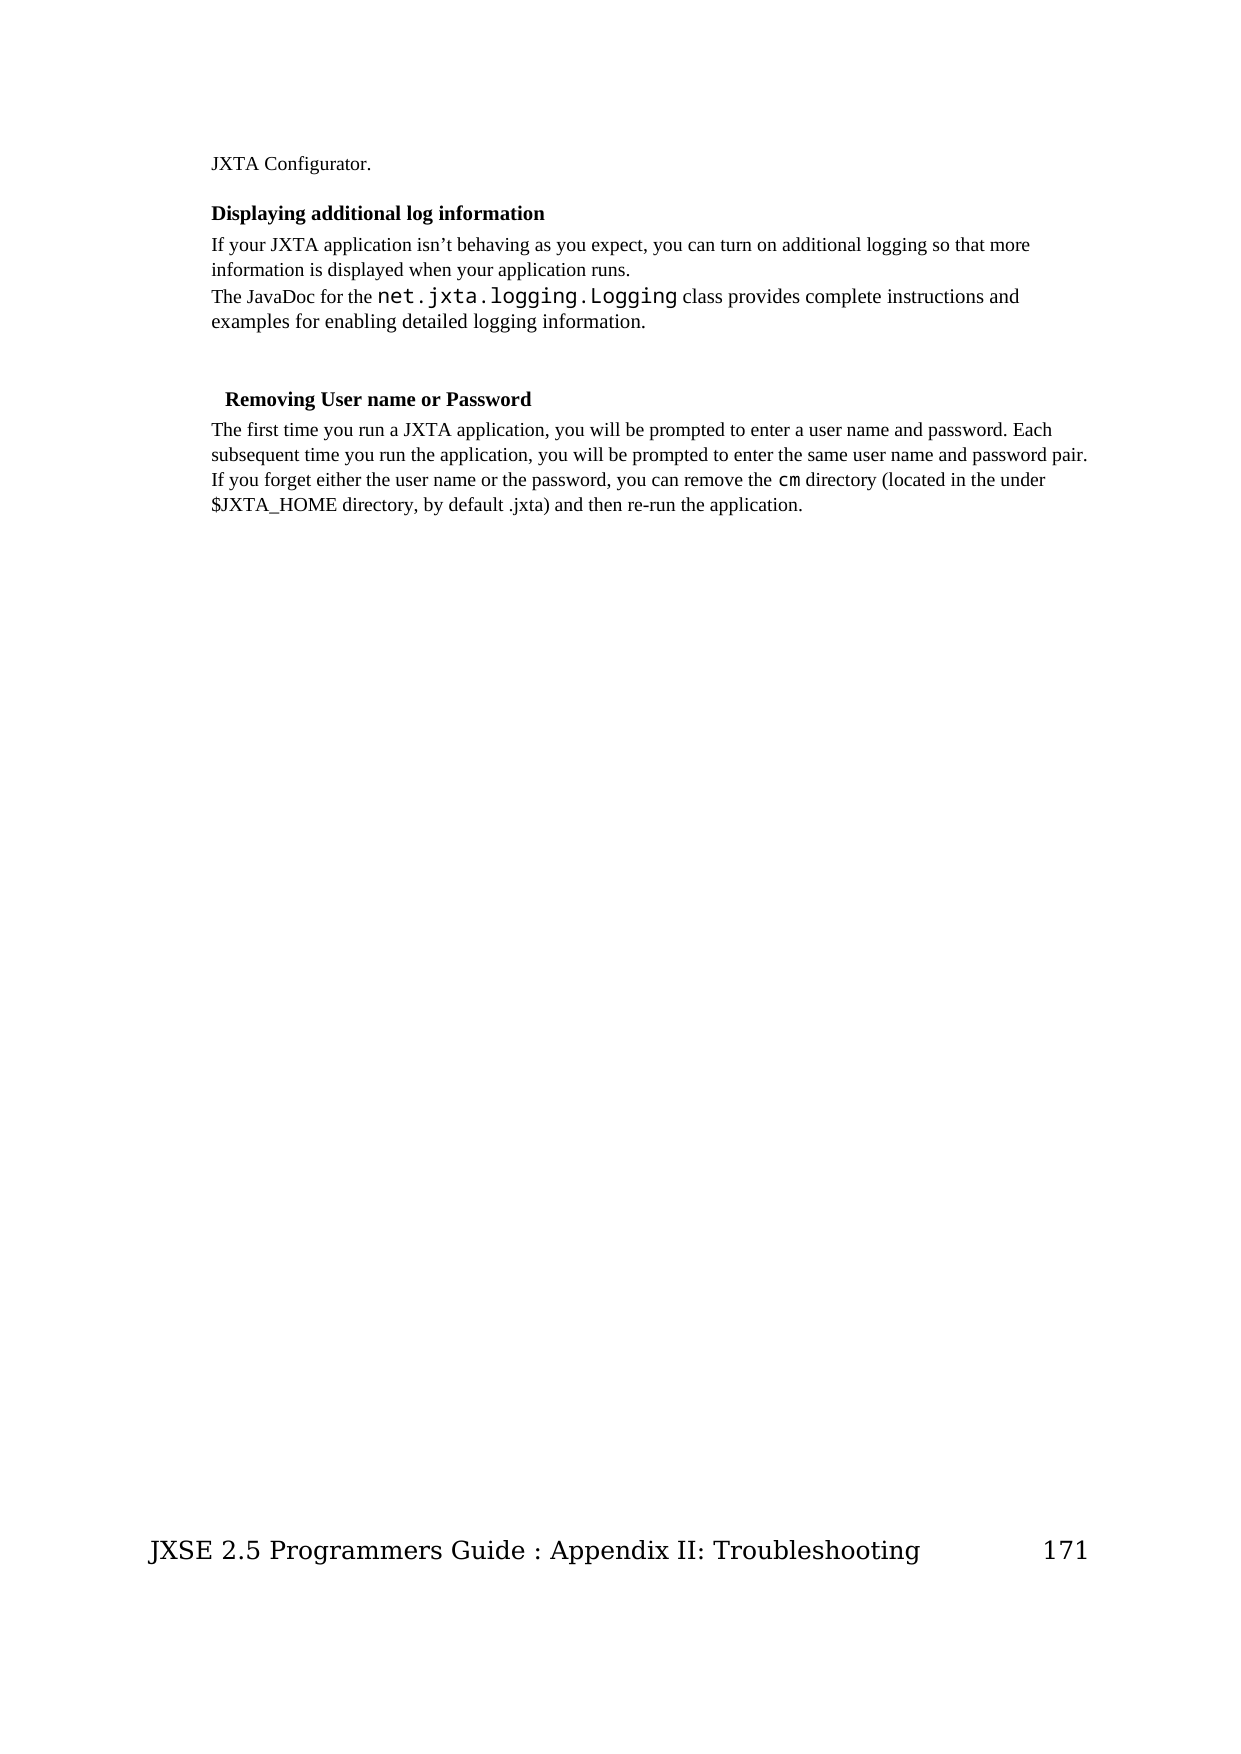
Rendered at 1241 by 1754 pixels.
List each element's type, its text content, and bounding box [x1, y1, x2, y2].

text If your JXTA application isn’t behaving as you expect, you can turn on additional logging so that more information is displayed when your application runs. [211, 231, 1090, 281]
text JXTA Configurator. [211, 150, 1090, 175]
text The first time you run a JXTA application, you will be prompted to enter a user name and password. Each subsequent time you run the application, you will be prompted to enter the same user name and password pair. If you forget either the user name or the password, you can remove the cm directory (located in the under $JXTA_HOME directory, by default .jxta) and then re-run the application. [211, 417, 1090, 517]
text Displaying additional log information [211, 196, 1090, 225]
text The JavaDoc for the net.jxta.logging.Logging class provides complete instructions and examples for enabling detailed logging information. [211, 283, 1090, 333]
text Removing User name or Password [225, 387, 1090, 411]
